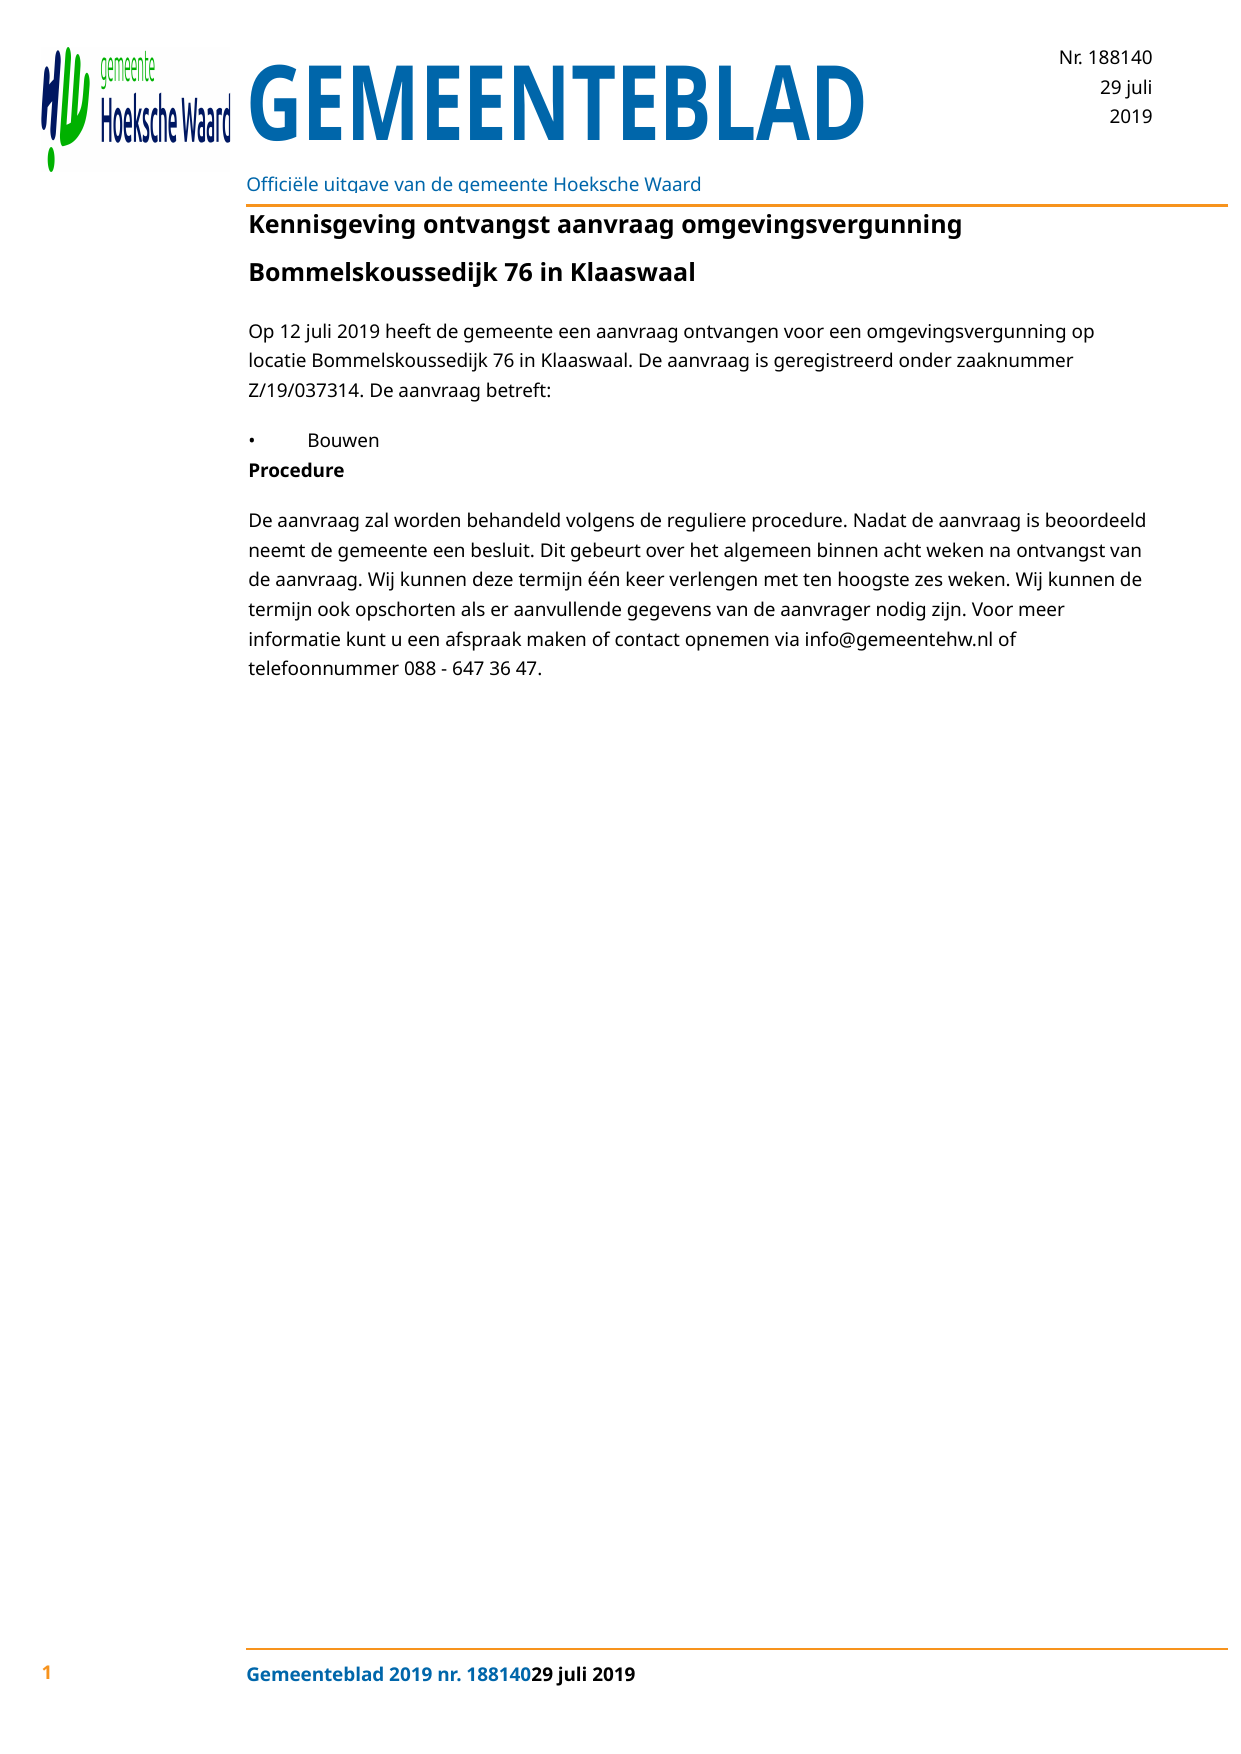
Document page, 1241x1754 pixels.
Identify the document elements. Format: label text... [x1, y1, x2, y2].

text Procedure [248, 457, 1152, 483]
list Bouwen [248, 427, 1152, 453]
text Kennisgeving ontvangst aanvraag omgevingsvergunning Bommelskoussedijk 76 in Klaaswaal [248, 207, 1152, 288]
text De aanvraag zal worden behandeld volgens de reguliere procedure. Nadat de aanvraag is beoordeeld neemt de gemeente een besluit. Dit gebeurt over het algemeen binnen acht weken na ontvangst van de aanvraag. Wij kunnen deze termijn één keer verlengen met ten hoogste zes weken. Wij kunnen de termijn ook opschorten als er aanvullende gegevens van de aanvrager nodig zijn. Voor meer informatie kunt u een afspraak maken of contact opnemen via info@gemeentehw.nl of telefoonnummer 088 - 647 36 47. [248, 507, 1152, 681]
picture [41, 47, 231, 172]
text Op 12 juli 2019 heeft de gemeente een aanvraag ontvangen voor een omgevingsvergunning op locatie Bommelskoussedijk 76 in Klaaswaal. De aanvraag is geregistreerd onder zaaknummer Z/19/037314. De aanvraag betreft: [248, 318, 1152, 403]
